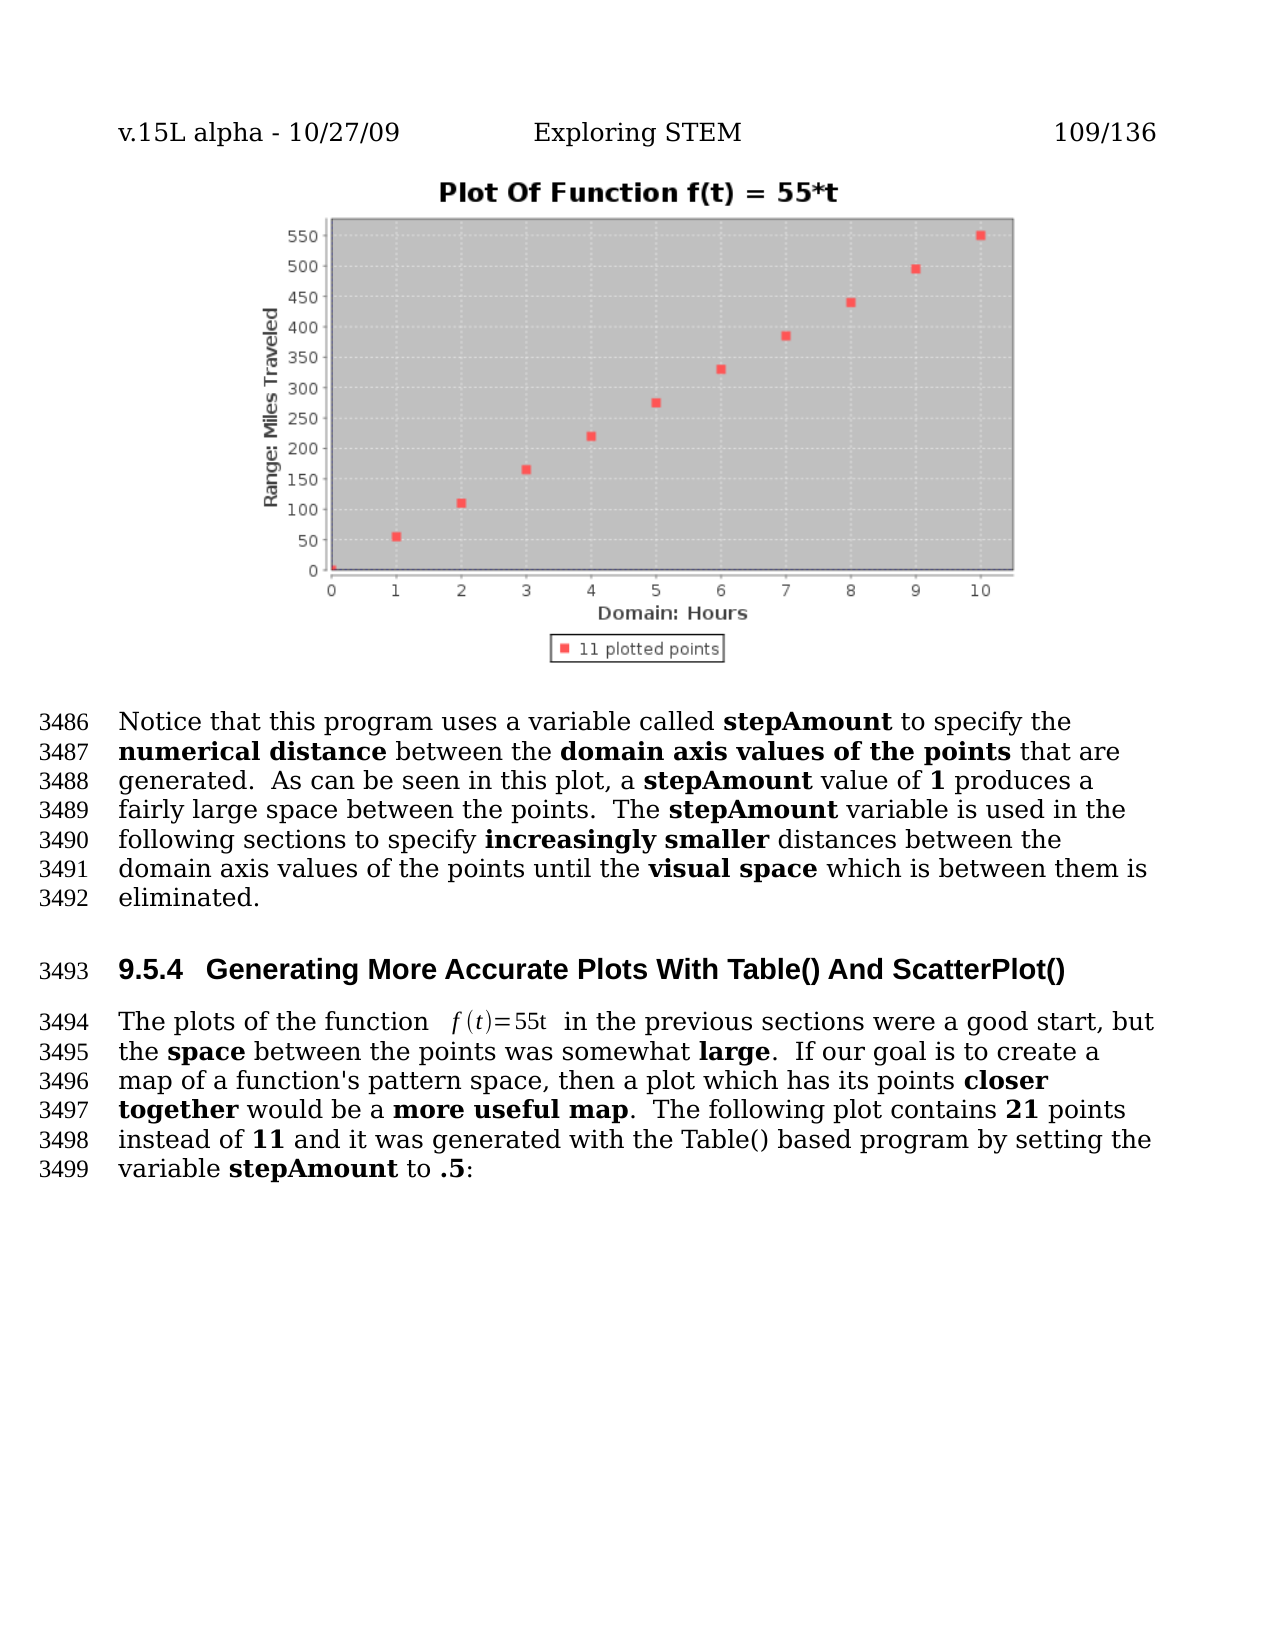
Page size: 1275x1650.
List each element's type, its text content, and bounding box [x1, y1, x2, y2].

text The plots of the functionin the previous sections were a good start, but the space between the points was somewhat large. If our goal is to create a map of a function's pattern space, then a plot which has its points closer together would be a more useful map. The following plot contains 21 points instead of 11 and it was generated with the Table() based program by setting the variable stepAmount to .5: [118, 1006, 1157, 1183]
text Notice that this program uses a variable called stepAmount to specify the numerical distance between the domain axis values of the points that are generated. As can be seen in this plot, a stepAmount value of 1 produces a fairly large space between the points. The stepAmount variable is used in the following sections to specify increasingly smaller distances between the domain axis values of the points until the visual space which is between them is eliminated. [118, 707, 1157, 913]
subtitle Generating More Accurate Plots With Table() And ScatterPlot() [118, 952, 1157, 985]
picture [246, 176, 1029, 664]
